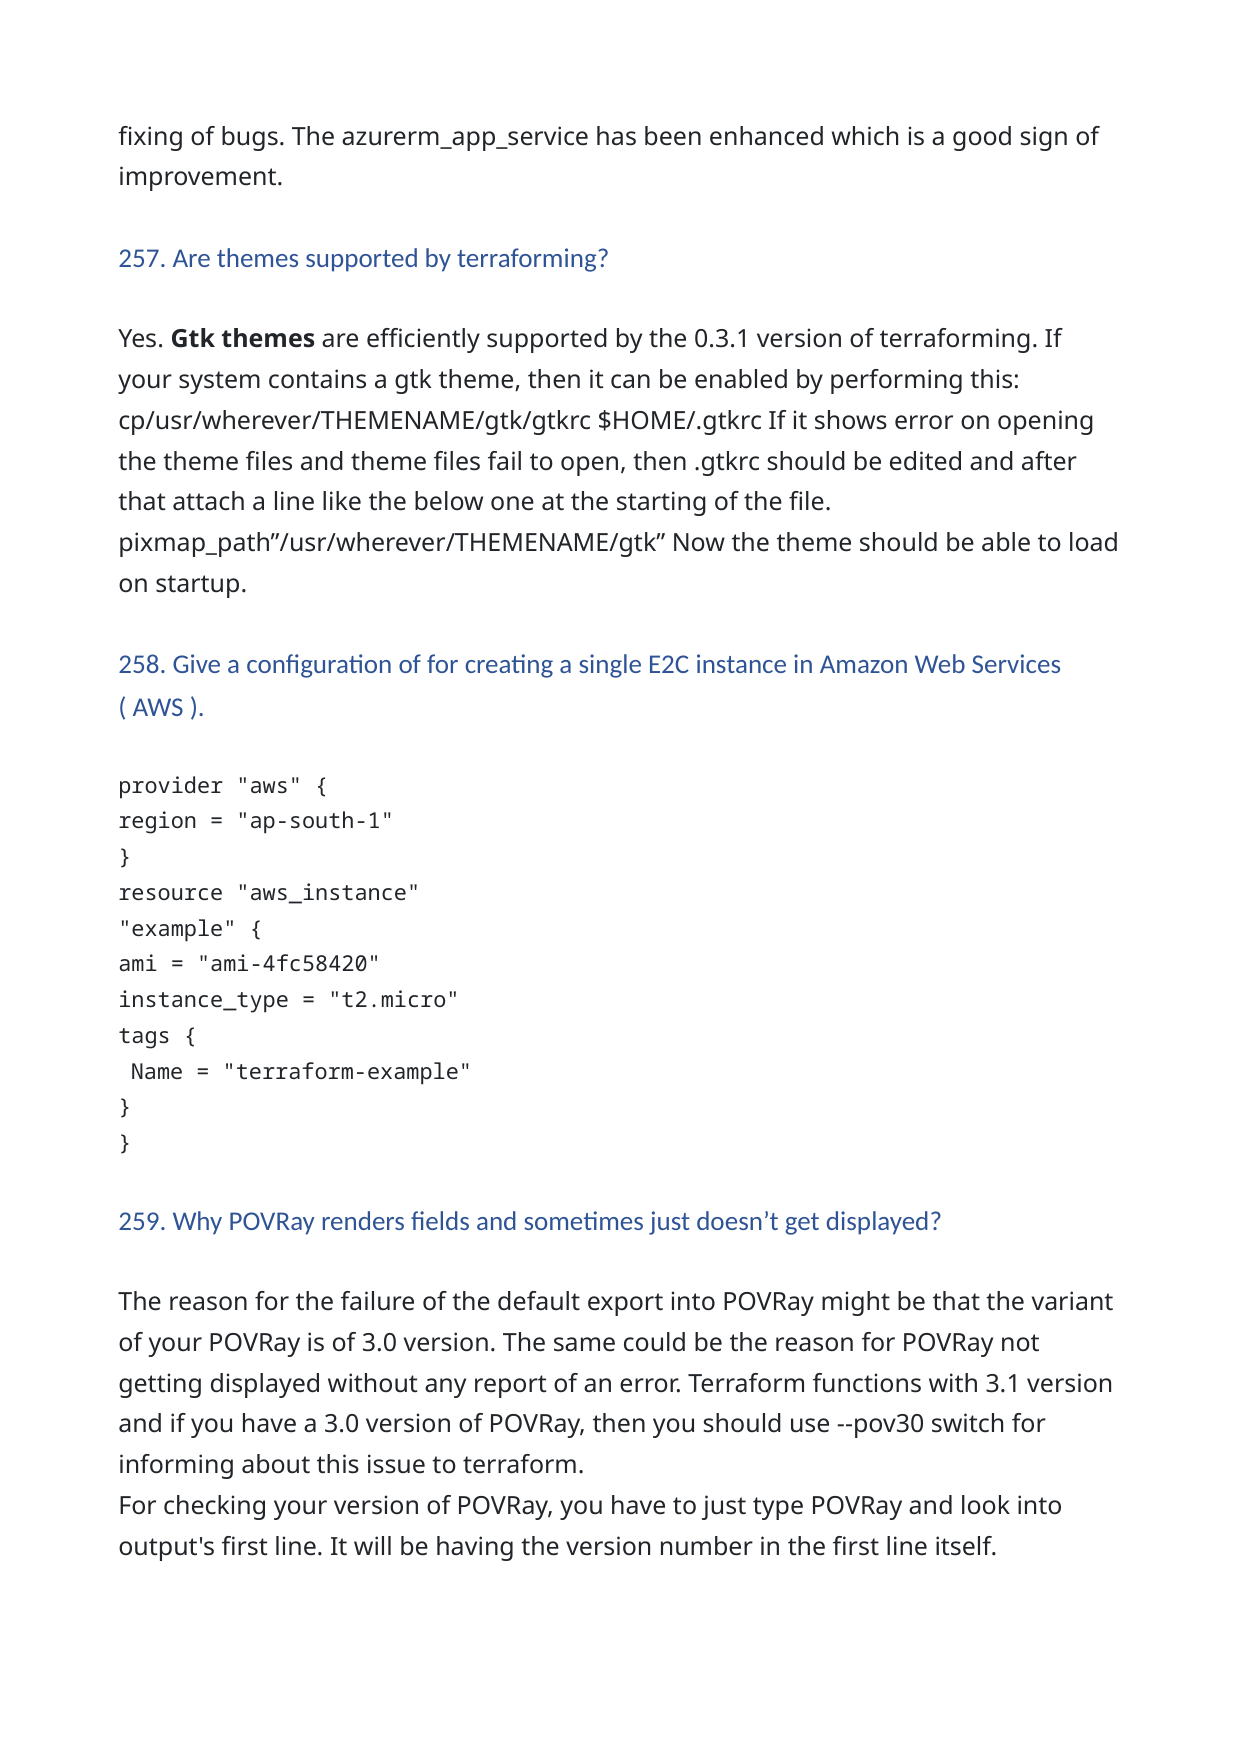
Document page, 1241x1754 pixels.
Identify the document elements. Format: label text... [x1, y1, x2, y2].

text provider "aws" { [118, 770, 1122, 799]
text instance_type = "t2.micro" [118, 984, 1122, 1014]
subtitle 258. Give a configuration of for creating a single E2C instance in Amazon Web Services ( AWS ). [118, 648, 1122, 723]
text resource "aws_instance" [118, 877, 1122, 907]
text The reason for the failure of the default export into POVRay might be that the variant of your POVRay is of 3.0 version. The same could be the reason for POVRay not getting displayed without any report of an error. Terraform functions with 3.1 version and if you have a 3.0 version of POVRay, then you should use --pov30 switch for informing about this issue to terraform. [118, 1284, 1122, 1481]
text } [118, 1127, 1122, 1157]
text } [118, 841, 1122, 871]
text } [118, 1091, 1122, 1121]
text ami = "ami-4fc58420" [118, 948, 1122, 978]
text region = "ap-south-1" [118, 806, 1122, 835]
text "example" { [118, 913, 1122, 942]
subtitle 259. Why POVRay renders fields and sometimes just doesn’t get displayed? [118, 1204, 1122, 1237]
text fixing of bugs. The azurerm_app_service has been enhanced which is a good sign of improvement. [118, 118, 1122, 193]
text For checking your version of POVRay, you have to just type POVRay and look into output's first line. It will be having the version number in the first line itself. [118, 1488, 1122, 1563]
text Yes. Gtk themes are efficiently supported by the 0.3.1 version of terraforming. If your system contains a gtk theme, then it can be enabled by performing this: cp/usr/wherever/THEMENAME/gtk/gtkrc $HOME/.gtkrc If it shows error on opening the theme files and theme files fail to open, then .gtkrc should be edited and after that attach a line like the below one at the starting of the file. pixmap_path”/usr/wherever/THEMENAME/gtk” Now the theme should be able to load on startup. [118, 321, 1122, 600]
text Name = "terraform-example" [118, 1056, 1122, 1085]
subtitle 257. Are themes supported by terraforming? [118, 241, 1122, 274]
text tags { [118, 1020, 1122, 1050]
